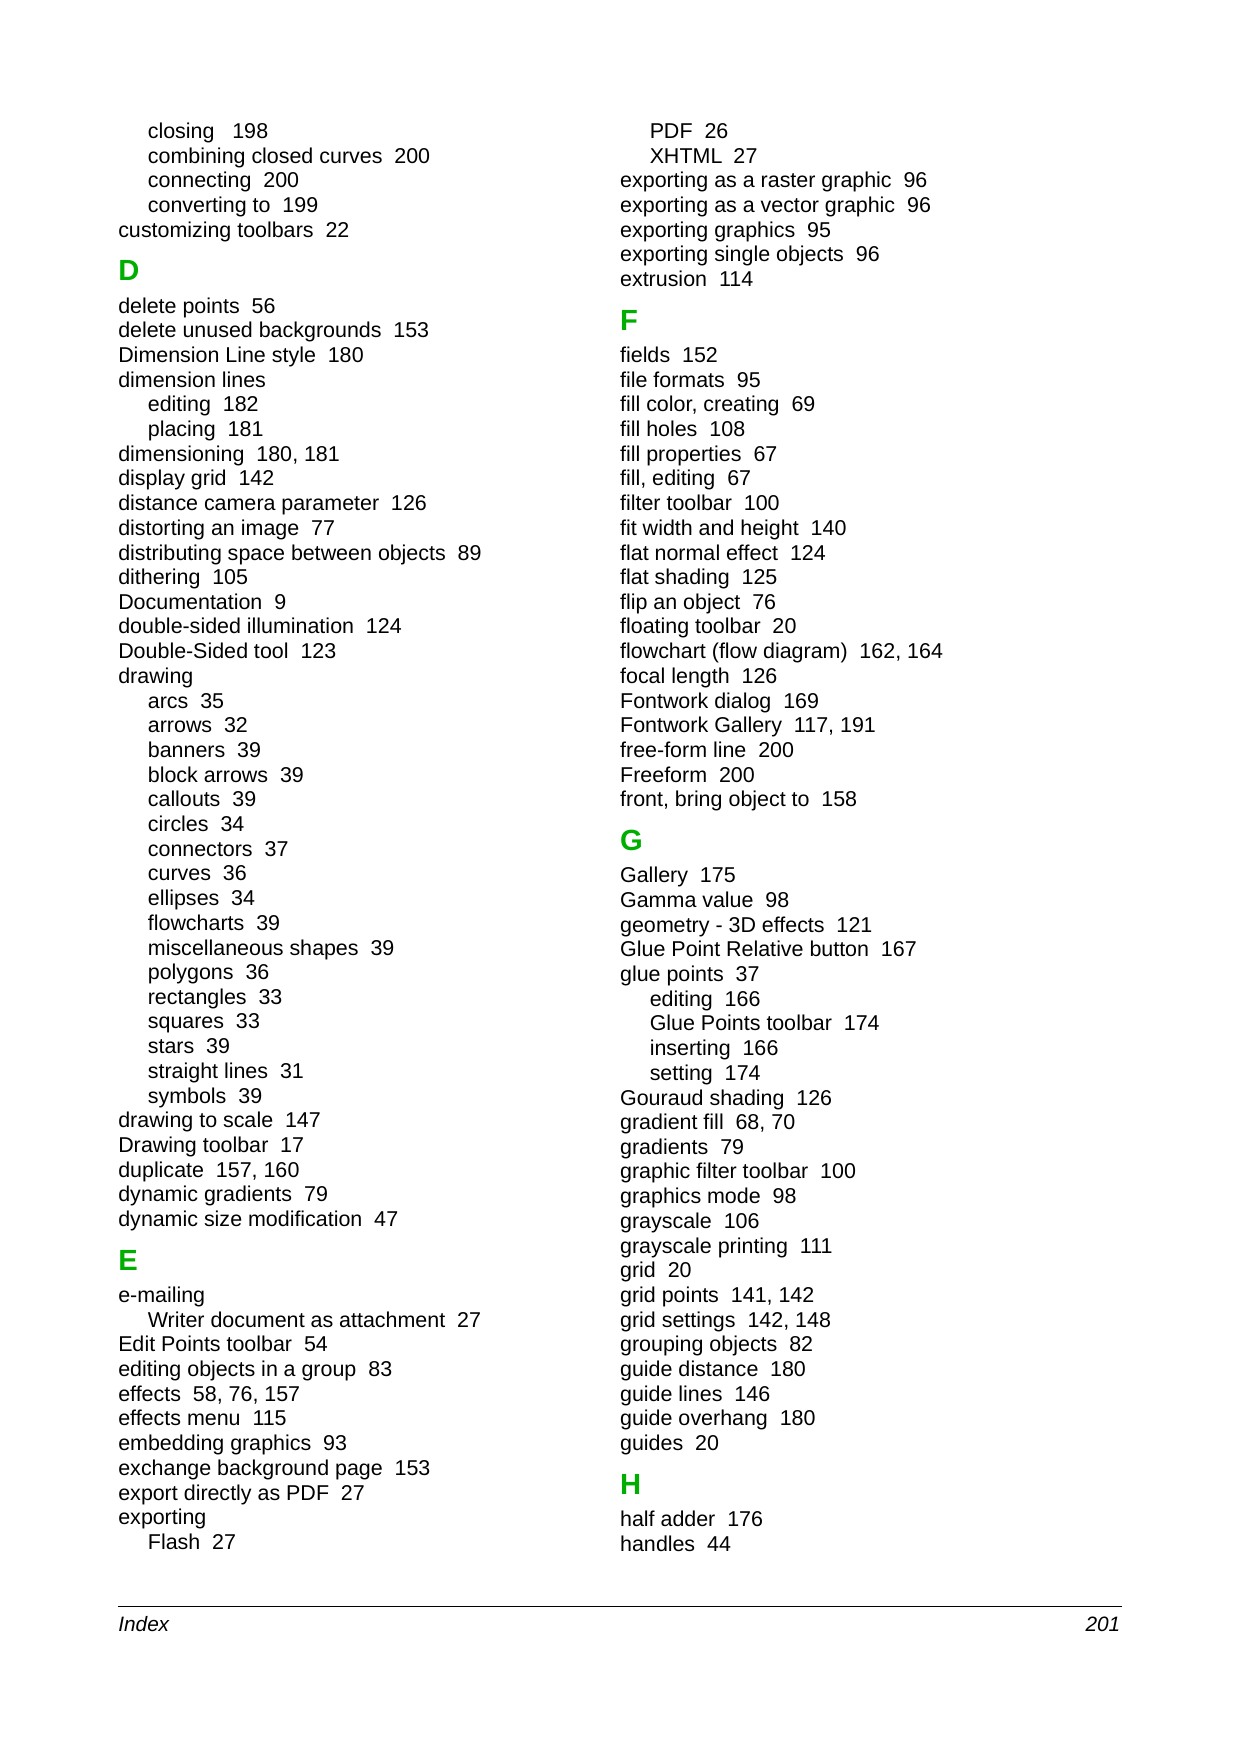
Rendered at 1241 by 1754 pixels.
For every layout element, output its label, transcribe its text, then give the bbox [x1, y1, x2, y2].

text squares 33 [148, 1009, 620, 1033]
text Writer document as attachment 27 [148, 1307, 620, 1332]
text grouping objects 82 [620, 1332, 1122, 1356]
text E [118, 1243, 620, 1276]
text flowchart (flow diagram) 162, 164 [620, 638, 1122, 663]
text distance camera parameter 126 [118, 490, 620, 515]
text filter toolbar 100 [620, 490, 1122, 515]
text guide overhang 180 [620, 1406, 1122, 1430]
text half adder 176 [620, 1506, 1122, 1531]
text free-form line 200 [620, 737, 1122, 762]
text Freeform 200 [620, 762, 1122, 787]
text Dimension Line style 180 [118, 342, 620, 367]
text dimensioning 180, 181 [118, 441, 620, 466]
text setting 174 [649, 1060, 1122, 1085]
text floating toolbar 20 [620, 614, 1122, 638]
text dithering 105 [118, 564, 620, 589]
text fill properties 67 [620, 441, 1122, 466]
text arrows 32 [148, 712, 620, 737]
text placing 181 [148, 416, 620, 441]
text geometry - 3D effects 121 [620, 912, 1122, 937]
text editing 166 [649, 986, 1122, 1011]
text polygons 36 [148, 959, 620, 984]
text Edit Points toolbar 54 [118, 1332, 620, 1356]
text fields 152 [620, 342, 1122, 367]
text guide lines 146 [620, 1381, 1122, 1406]
text file formats 95 [620, 367, 1122, 392]
text Fontwork Gallery 117, 191 [620, 712, 1122, 737]
text Gallery 175 [620, 862, 1122, 887]
text editing 182 [148, 392, 620, 416]
text editing objects in a group 83 [118, 1356, 620, 1381]
text effects menu 115 [118, 1406, 620, 1430]
text connectors 37 [148, 836, 620, 861]
text dynamic gradients 79 [118, 1182, 620, 1206]
text inserting 166 [649, 1035, 1122, 1060]
text G [620, 823, 1122, 857]
text ellipses 34 [148, 885, 620, 910]
text Gamma value 98 [620, 887, 1122, 912]
text guides 20 [620, 1430, 1122, 1455]
text gradient fill 68, 70 [620, 1109, 1122, 1134]
text Fontwork dialog 169 [620, 688, 1122, 712]
text duplicate 157, 160 [118, 1157, 620, 1182]
text graphics mode 98 [620, 1183, 1122, 1208]
text Drawing toolbar 17 [118, 1132, 620, 1157]
text glue points 37 [620, 961, 1122, 986]
text H [620, 1467, 1122, 1500]
text embedding graphics 93 [118, 1430, 620, 1455]
text exporting single objects 96 [620, 242, 1122, 266]
text exporting graphics 95 [620, 217, 1122, 242]
text dynamic size modification 47 [118, 1206, 620, 1231]
text fill, editing 67 [620, 466, 1122, 490]
text extrusion 114 [620, 266, 1122, 291]
text dimension lines [118, 367, 620, 392]
text arcs 35 [148, 688, 620, 712]
text miscellaneous shapes 39 [148, 935, 620, 959]
text exporting [118, 1504, 620, 1529]
text flowcharts 39 [148, 910, 620, 935]
text delete unused backgrounds 153 [118, 317, 620, 342]
text Flash 27 [148, 1529, 620, 1554]
text e-mailing [118, 1282, 620, 1307]
text F [620, 303, 1122, 336]
text effects 58, 76, 157 [118, 1381, 620, 1406]
text combining closed curves 200 [148, 143, 620, 167]
text grayscale printing 111 [620, 1233, 1122, 1257]
text fit width and height 140 [620, 515, 1122, 540]
text Double-Sided tool 123 [118, 638, 620, 663]
text exporting as a raster graphic 96 [620, 167, 1122, 192]
text straight lines 31 [148, 1058, 620, 1083]
text delete points 56 [118, 293, 620, 317]
text banners 39 [148, 737, 620, 762]
text flat normal effect 124 [620, 540, 1122, 564]
text focal length 126 [620, 663, 1122, 688]
text front, bring object to 158 [620, 787, 1122, 811]
text grid points 141, 142 [620, 1282, 1122, 1307]
text grid settings 142, 148 [620, 1307, 1122, 1332]
text display grid 142 [118, 466, 620, 490]
text export directly as PDF 27 [118, 1480, 620, 1504]
text converting to 199 [148, 192, 620, 217]
text graphic filter toolbar 100 [620, 1159, 1122, 1183]
text gradients 79 [620, 1134, 1122, 1159]
text distributing space between objects 89 [118, 540, 620, 564]
text curves 36 [148, 861, 620, 885]
text closing 198 [148, 118, 620, 143]
text exchange background page 153 [118, 1455, 620, 1480]
text drawing to scale 147 [118, 1107, 620, 1132]
text block arrows 39 [148, 762, 620, 787]
text grayscale 106 [620, 1208, 1122, 1233]
text double-sided illumination 124 [118, 614, 620, 638]
text Glue Point Relative button 167 [620, 937, 1122, 961]
text connecting 200 [148, 167, 620, 192]
text flip an object 76 [620, 589, 1122, 614]
text handles 44 [620, 1531, 1122, 1556]
text symbols 39 [148, 1083, 620, 1107]
text D [118, 253, 620, 287]
text exporting as a vector graphic 96 [620, 192, 1122, 217]
text rectangles 33 [148, 984, 620, 1009]
text PDF 26 [649, 118, 1122, 143]
text distorting an image 77 [118, 515, 620, 540]
text callouts 39 [148, 787, 620, 811]
text grid 20 [620, 1257, 1122, 1282]
text guide distance 180 [620, 1356, 1122, 1381]
text circles 34 [148, 811, 620, 836]
text fill color, creating 69 [620, 392, 1122, 416]
text drawing [118, 663, 620, 688]
text fill holes 108 [620, 416, 1122, 441]
text flat shading 125 [620, 564, 1122, 589]
text Gouraud shading 126 [620, 1085, 1122, 1109]
text Documentation 9 [118, 589, 620, 614]
text XHTML 27 [649, 143, 1122, 167]
text stars 39 [148, 1033, 620, 1058]
text Glue Points toolbar 174 [649, 1011, 1122, 1035]
text customizing toolbars 22 [118, 217, 620, 242]
